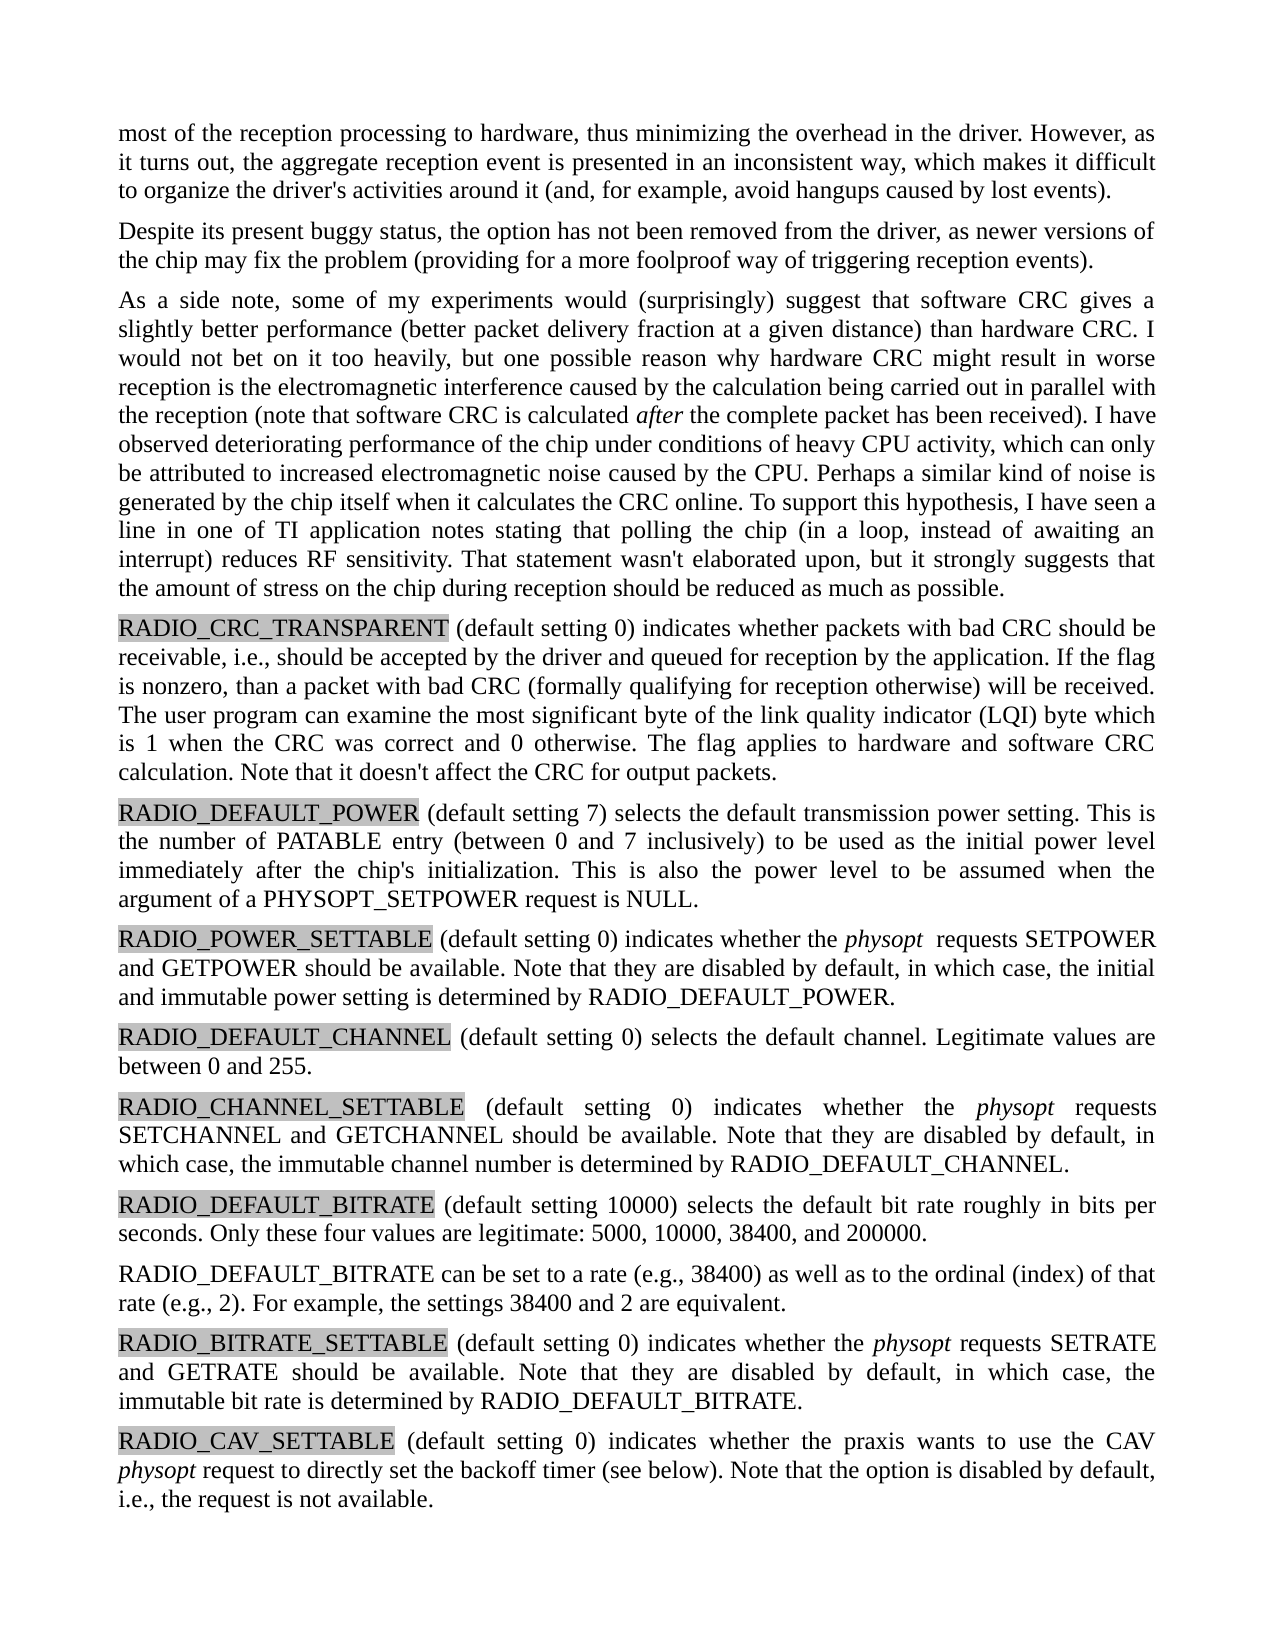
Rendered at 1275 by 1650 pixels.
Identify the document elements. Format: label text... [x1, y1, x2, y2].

text RADIO_BITRATE_SETTABLE (default setting 0) indicates whether the physopt requests SETRATE and GETRATE should be available. Note that they are disabled by default, in which case, the immutable bit rate is determined by RADIO_DEFAULT_BITRATE. [118, 1328, 1157, 1414]
text RADIO_DEFAULT_BITRATE (default setting 10000) selects the default bit rate roughly in bits per seconds. Only these four values are legitimate: 5000, 10000, 38400, and 200000. [118, 1190, 1157, 1247]
text RADIO_DEFAULT_CHANNEL (default setting 0) selects the default channel. Legitimate values are between 0 and 255. [118, 1022, 1157, 1080]
text RADIO_CRC_TRANSPARENT (default setting 0) indicates whether packets with bad CRC should be receivable, i.e., should be accepted by the driver and queued for reception by the application. If the flag is nonzero, than a packet with bad CRC (formally qualifying for reception otherwise) will be received. The user program can examine the most significant byte of the link quality indicator (LQI) byte which is 1 when the CRC was correct and 0 otherwise. The flag applies to hardware and software CRC calculation. Note that it doesn't affect the CRC for output packets. [118, 613, 1157, 786]
text RADIO_DEFAULT_POWER (default setting 7) selects the default transmission power setting. This is the number of PATABLE entry (between 0 and 7 inclusively) to be used as the initial power level immediately after the chip's initialization. This is also the power level to be assumed when the argument of a PHYSOPT_SETPOWER request is NULL. [118, 798, 1157, 913]
text RADIO_DEFAULT_BITRATE can be set to a rate (e.g., 38400) as well as to the ordinal (index) of that rate (e.g., 2). For example, the settings 38400 and 2 are equivalent. [118, 1259, 1157, 1317]
text Despite its present buggy status, the option has not been removed from the driver, as newer versions of the chip may fix the problem (providing for a more foolproof way of triggering reception events). [118, 216, 1157, 274]
text RADIO_CHANNEL_SETTABLE (default setting 0) indicates whether the physopt requests SETCHANNEL and GETCHANNEL should be available. Note that they are disabled by default, in which case, the immutable channel number is determined by RADIO_DEFAULT_CHANNEL. [118, 1092, 1157, 1178]
text RADIO_CAV_SETTABLE (default setting 0) indicates whether the praxis wants to use the CAV physopt request to directly set the backoff timer (see below). Note that the option is disabled by default, i.e., the request is not available. [118, 1426, 1157, 1513]
text most of the reception processing to hardware, thus minimizing the overhead in the driver. However, as it turns out, the aggregate reception event is presented in an inconsistent way, which makes it difficult to organize the driver's activities around it (and, for example, avoid hangups caused by lost events). [118, 118, 1157, 204]
text As a side note, some of my experiments would (surprisingly) suggest that software CRC gives a slightly better performance (better packet delivery fraction at a given distance) than hardware CRC. I would not bet on it too heavily, but one possible reason why hardware CRC might result in worse reception is the electromagnetic interference caused by the calculation being carried out in parallel with the reception (note that software CRC is calculated after the complete packet has been received). I have observed deteriorating performance of the chip under conditions of heavy CPU activity, which can only be attributed to increased electromagnetic noise caused by the CPU. Perhaps a similar kind of noise is generated by the chip itself when it calculates the CRC online. To support this hypothesis, I have seen a line in one of TI application notes stating that polling the chip (in a loop, instead of awaiting an interrupt) reduces RF sensitivity. That statement wasn't elaborated upon, but it strongly suggests that the amount of stress on the chip during reception should be reduced as much as possible. [118, 285, 1157, 602]
text RADIO_POWER_SETTABLE (default setting 0) indicates whether the physopt requests SETPOWER and GETPOWER should be available. Note that they are disabled by default, in which case, the initial and immutable power setting is determined by RADIO_DEFAULT_POWER. [118, 924, 1157, 1011]
